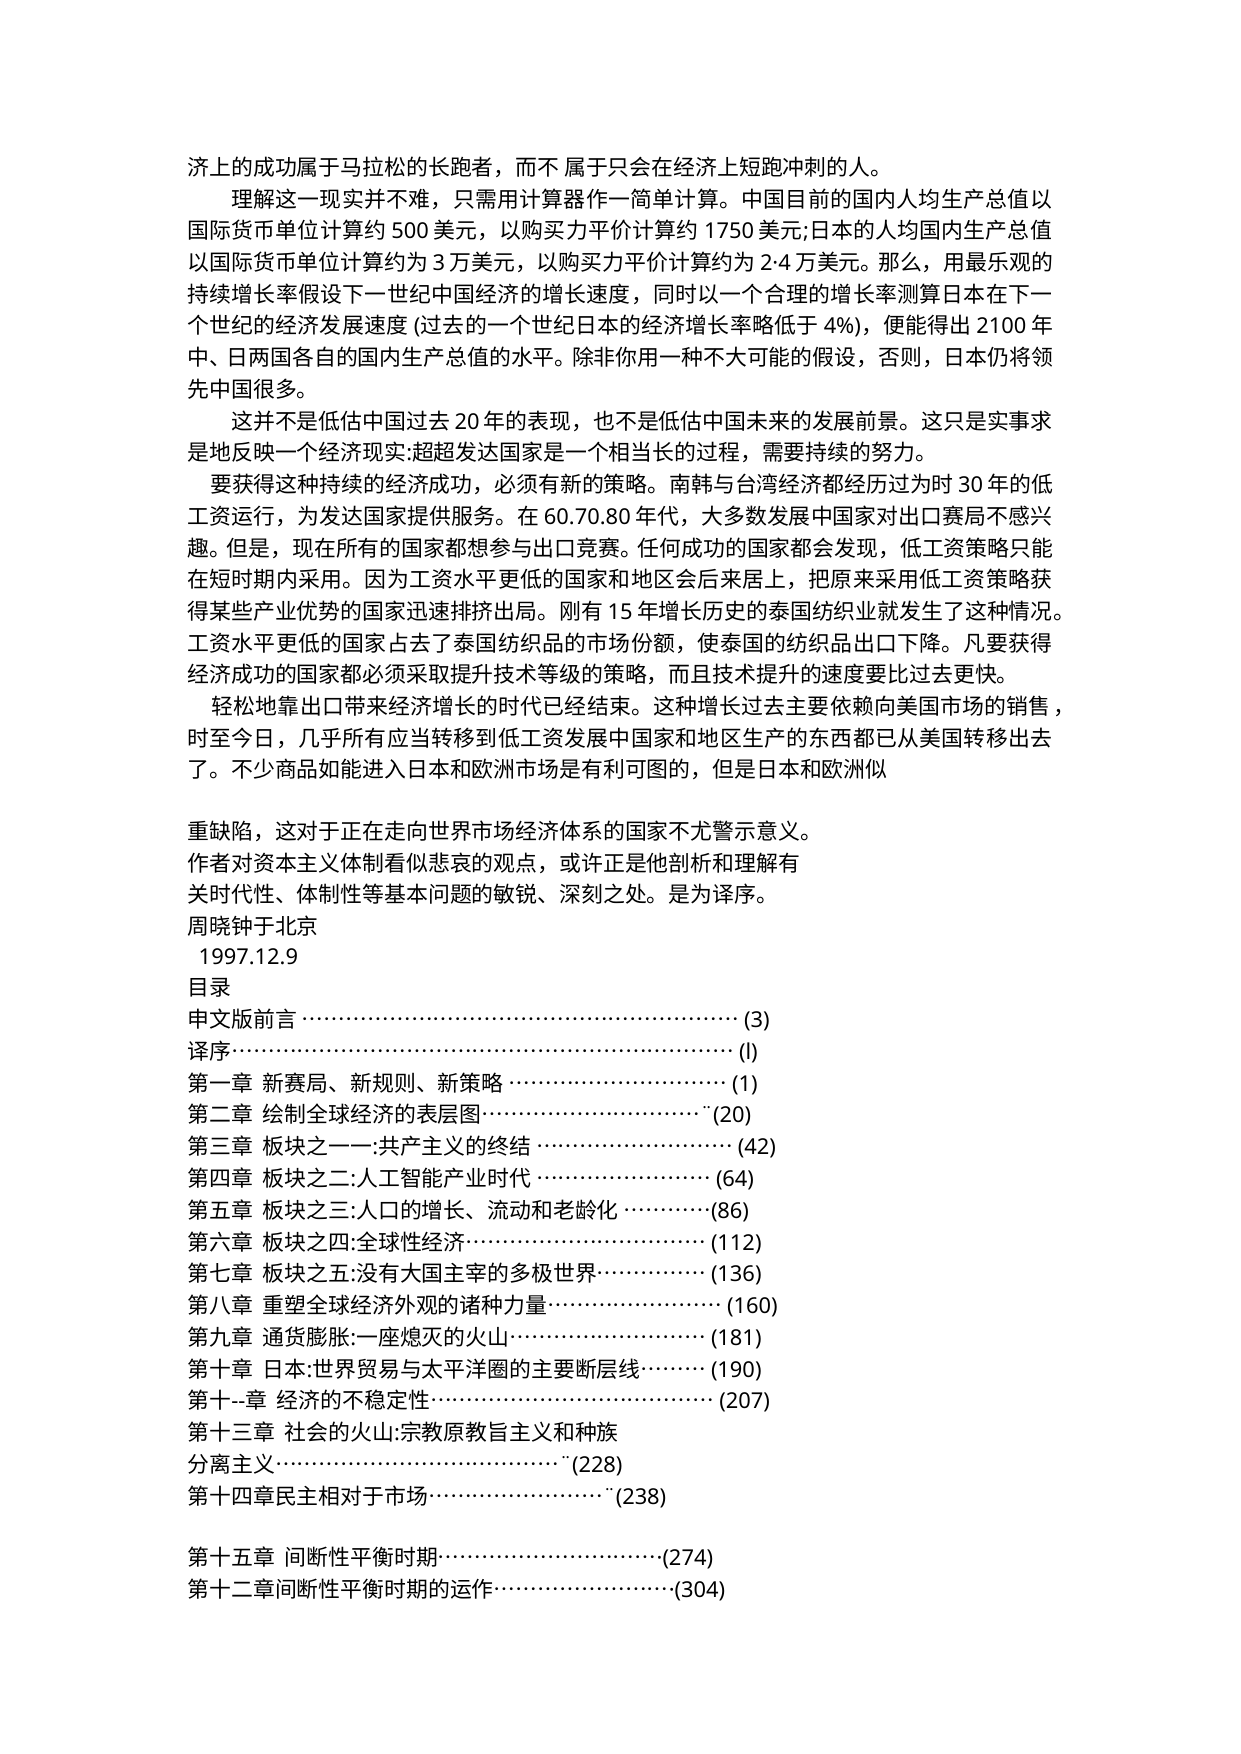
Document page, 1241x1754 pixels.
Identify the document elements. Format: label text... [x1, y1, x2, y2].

text 轻松地靠出口带来经济增长的时代已经结束。这种增长过去主要依赖向美国市场的销售，时至今日，几乎所有应当转移到低工资发展中国家和地区生产的东西都已从美国转移出去了。不少商品如能进入日本和欧洲市场是有利可图的，但是日本和欧洲似 [187, 689, 1053, 784]
text 申文版前言 …………………………………………………… (3) [187, 1002, 1053, 1034]
text 第三章 板块之一一:共产主义的终结 ……………………… (42) [187, 1129, 1053, 1161]
text 第十三章 社会的火山:宗教原教旨主义和种族 [187, 1415, 1053, 1447]
text 第八章 重塑全球经济外观的诸种力量…………………… (160) [187, 1288, 1053, 1320]
text 第二章 绘制全球经济的表层图…………………………¨(20) [187, 1097, 1053, 1129]
text 重缺陷，这对于正在走向世界市场经济体系的国家不尤警示意义。 [187, 814, 1053, 846]
text 第十--章 经济的不稳定性………………………………… (207) [187, 1383, 1053, 1415]
text 要获得这种持续的经济成功，必须有新的策略。南韩与台湾经济都经历过为时30年的低工资运行，为发达国家提供服务。在60.70.80年代，大多数发展中国家对出口赛局不感兴趣。但是，现在所有的国家都想参与出口竞赛。任何成功的国家都会发现，低工资策略只能在短时期内采用。因为工资水平更低的国家和地区会后来居上，把原来采用低工资策略获得某些产业优势的国家迅速排挤出局。刚有15年增长历史的泰国纺织业就发生了这种情况。工资水平更低的国家占去了泰国纺织品的市场份额，使泰国的纺织品出口下降。凡要获得经济成功的国家都必须采取提升技术等级的策略，而且技术提升的速度要比过去更快。 [187, 467, 1053, 689]
text 第一章 新赛局、新规则、新策略 ………………………… (1) [187, 1066, 1053, 1097]
text 关时代性、体制性等基本问题的敏锐、深刻之处。是为译序。 [187, 877, 1053, 909]
text 目录 [187, 970, 1053, 1002]
text 1997.12.9 [187, 941, 1053, 970]
text 作者对资本主义体制看似悲哀的观点，或许正是他剖析和理解有 [187, 846, 1053, 877]
text 第九章 通货膨胀:一座熄灭的火山……………………… (181) [187, 1320, 1053, 1352]
text 分离主义…………………………………¨(228) [187, 1447, 1053, 1479]
text 译序…………………………………………………………… (l) [187, 1034, 1053, 1066]
text 第十二章间断性平衡时期的运作……………………·(304) [187, 1572, 1053, 1604]
text 第十章 日本:世界贸易与太平洋圈的主要断层线……… (190) [187, 1352, 1053, 1383]
text 第四章 板块之二:人工智能产业时代 …………………… (64) [187, 1161, 1053, 1193]
text 济上的成功属于马拉松的长跑者，而不 属于只会在经济上短跑冲刺的人。 [187, 150, 1053, 182]
text 第六章 板块之四:全球性经济…………………………… (112) [187, 1224, 1053, 1256]
text 第十五章 间断性平衡时期…………………………·(274) [187, 1540, 1053, 1572]
text 第十四章民主相对于市场……………………¨(238) [187, 1479, 1053, 1510]
text 理解这一现实并不难，只需用计算器作一简单计算。中国目前的国内人均生产总值以国际货币单位计算约500美元，以购买力平价计算约1750美元;日本的人均国内生产总值以国际货币单位计算约为3万美元，以购买力平价计算约为2·4万美元。那么，用最乐观的持续增长率假设下一世纪中国经济的增长速度，同时以一个合理的增长率测算日本在下一个世纪的经济发展速度 (过去的一个世纪日本的经济增长率略低于4%)，便能得出2100年中、日两国各自的国内生产总值的水平。除非你用一种不大可能的假设，否则，日本仍将领先中国很多。 [187, 182, 1053, 404]
text 这并不是低估中国过去20年的表现，也不是低估中国未来的发展前景。这只是实事求是地反映一个经济现实:超超发达国家是一个相当长的过程，需要持续的努力。 [187, 404, 1053, 467]
text 第七章 板块之五:没有大国主宰的多极世界…………… (136) [187, 1256, 1053, 1288]
text 第五章 板块之三:人口的增长、流动和老龄化 …………(86) [187, 1193, 1053, 1224]
text 周晓钟于北京 [187, 909, 1053, 941]
